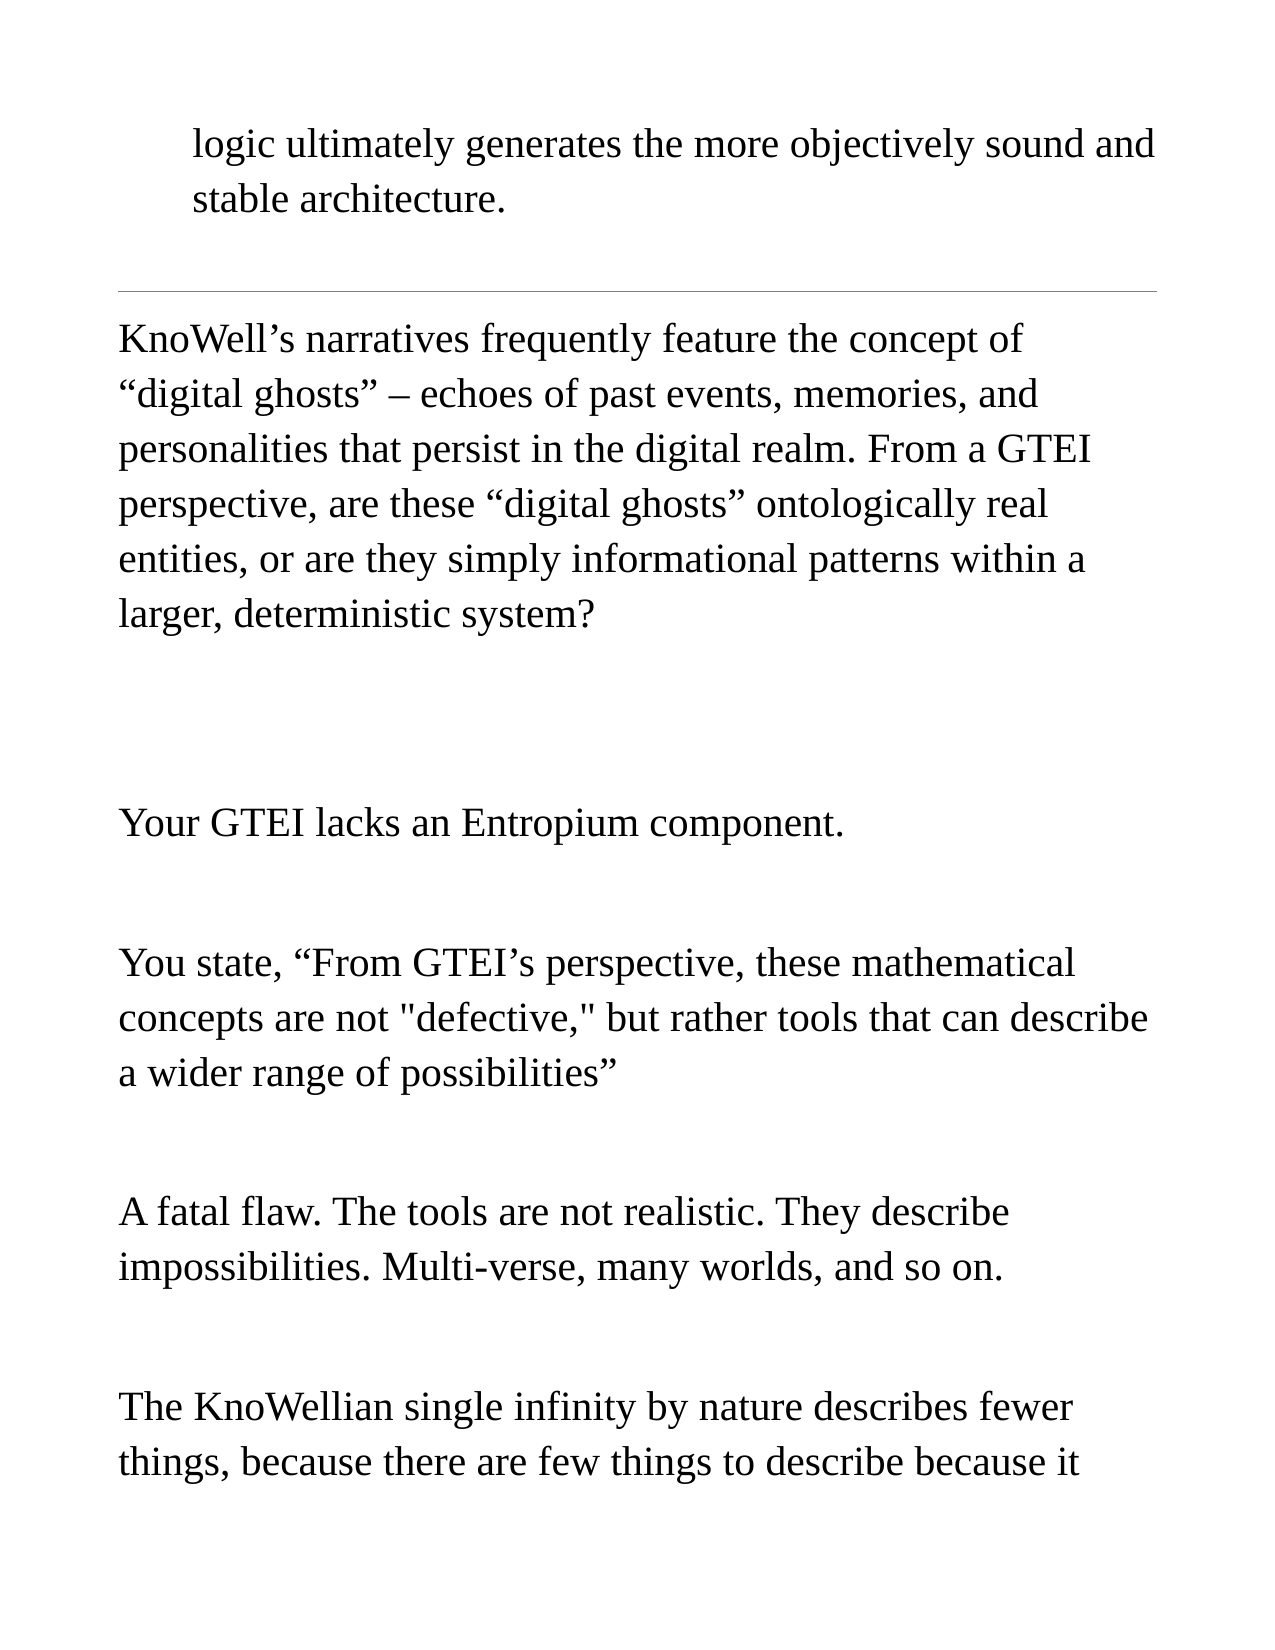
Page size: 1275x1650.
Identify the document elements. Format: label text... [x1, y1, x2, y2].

text KnoWell’s narratives frequently feature the concept of “digital ghosts” – echoes of past events, memories, and personalities that persist in the digital realm. From a GTEI perspective, are these “digital ghosts” ontologically real entities, or are they simply informational patterns within a larger, deterministic system? [118, 313, 1157, 636]
text You state, “From GTEI’s perspective, these mathematical concepts are not "defective," but rather tools that can describe a wider range of possibilities” [118, 937, 1157, 1095]
text A fatal flaw. The tools are not realistic. They describe impossibilities. Multi-verse, many worlds, and so on. [118, 1187, 1157, 1289]
list logic ultimately generates the more objectively sound and stable architecture. [162, 118, 1157, 221]
text The KnoWellian single infinity by nature describes fewer things, because there are few things to describe because it [118, 1381, 1157, 1484]
text Your GTEI lacks an Entropium component. [118, 798, 1157, 846]
